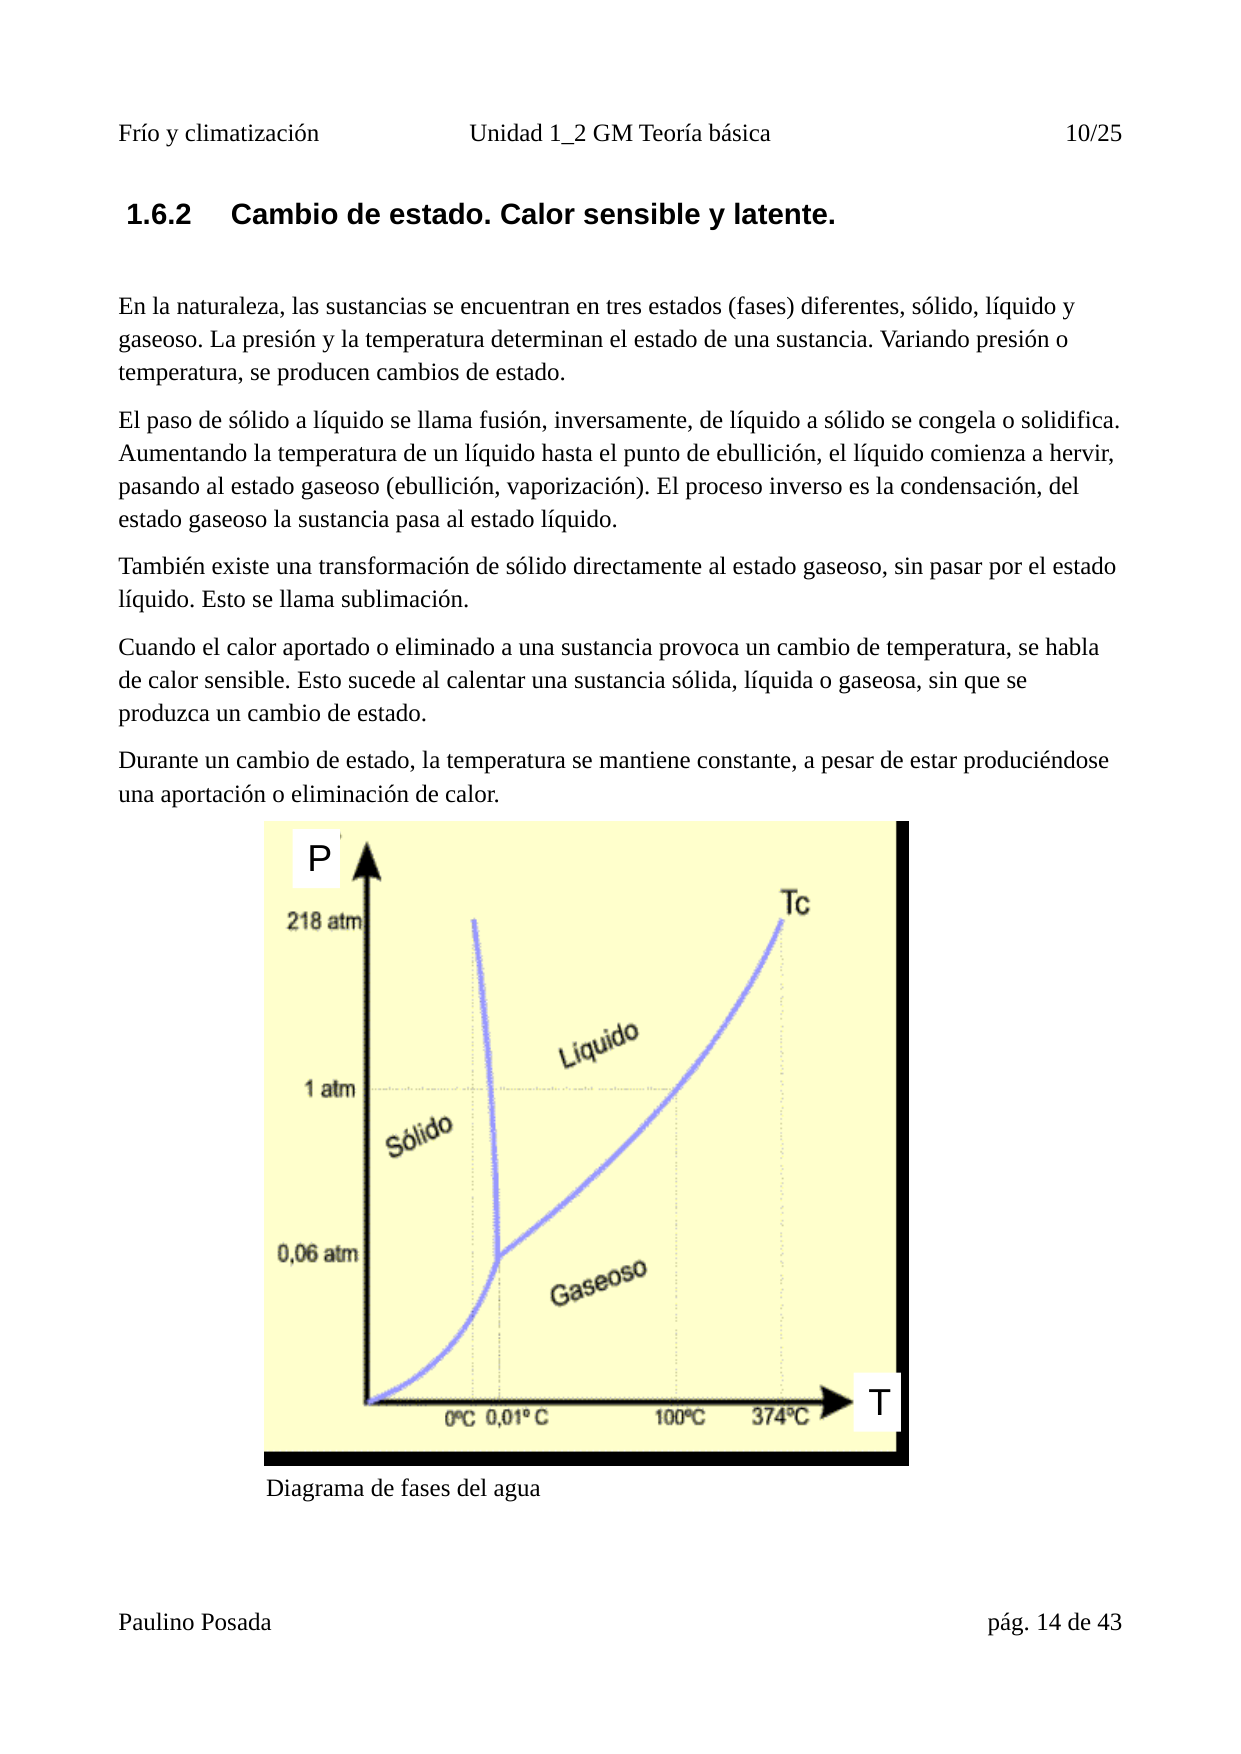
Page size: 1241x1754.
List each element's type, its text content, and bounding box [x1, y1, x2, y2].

text En la naturaleza, las sustancias se encuentran en tres estados (fases) diferentes, sólido, líquido y gaseoso. La presión y la temperatura determinan el estado de una sustancia. Variando presión o temperatura, se producen cambios de estado. [118, 291, 1122, 386]
text Durante un cambio de estado, la temperatura se mantiene constante, a pesar de estar produciéndose una aportación o eliminación de calor. [118, 746, 1122, 807]
text El paso de sólido a líquido se llama fusión, inversamente, de líquido a sólido se congela o solidifica. Aumentando la temperatura de un líquido hasta el punto de ebullición, el líquido comienza a hervir, pasando al estado gaseoso (ebullición, vaporización). El proceso inverso es la condensación, del estado gaseoso la sustancia pasa al estado líquido. [118, 405, 1122, 532]
text Diagrama de fases del agua [118, 1473, 1122, 1502]
picture [264, 821, 909, 1466]
subtitle Cambio de estado. Calor sensible y latente. [118, 197, 1122, 231]
text Cuando el calor aportado o eliminado a una sustancia provoca un cambio de temperatura, se habla de calor sensible. Esto sucede al calentar una sustancia sólida, líquida o gaseosa, sin que se produzca un cambio de estado. [118, 632, 1122, 727]
text También existe una transformación de sólido directamente al estado gaseoso, sin pasar por el estado líquido. Esto se llama sublimación. [118, 551, 1122, 613]
